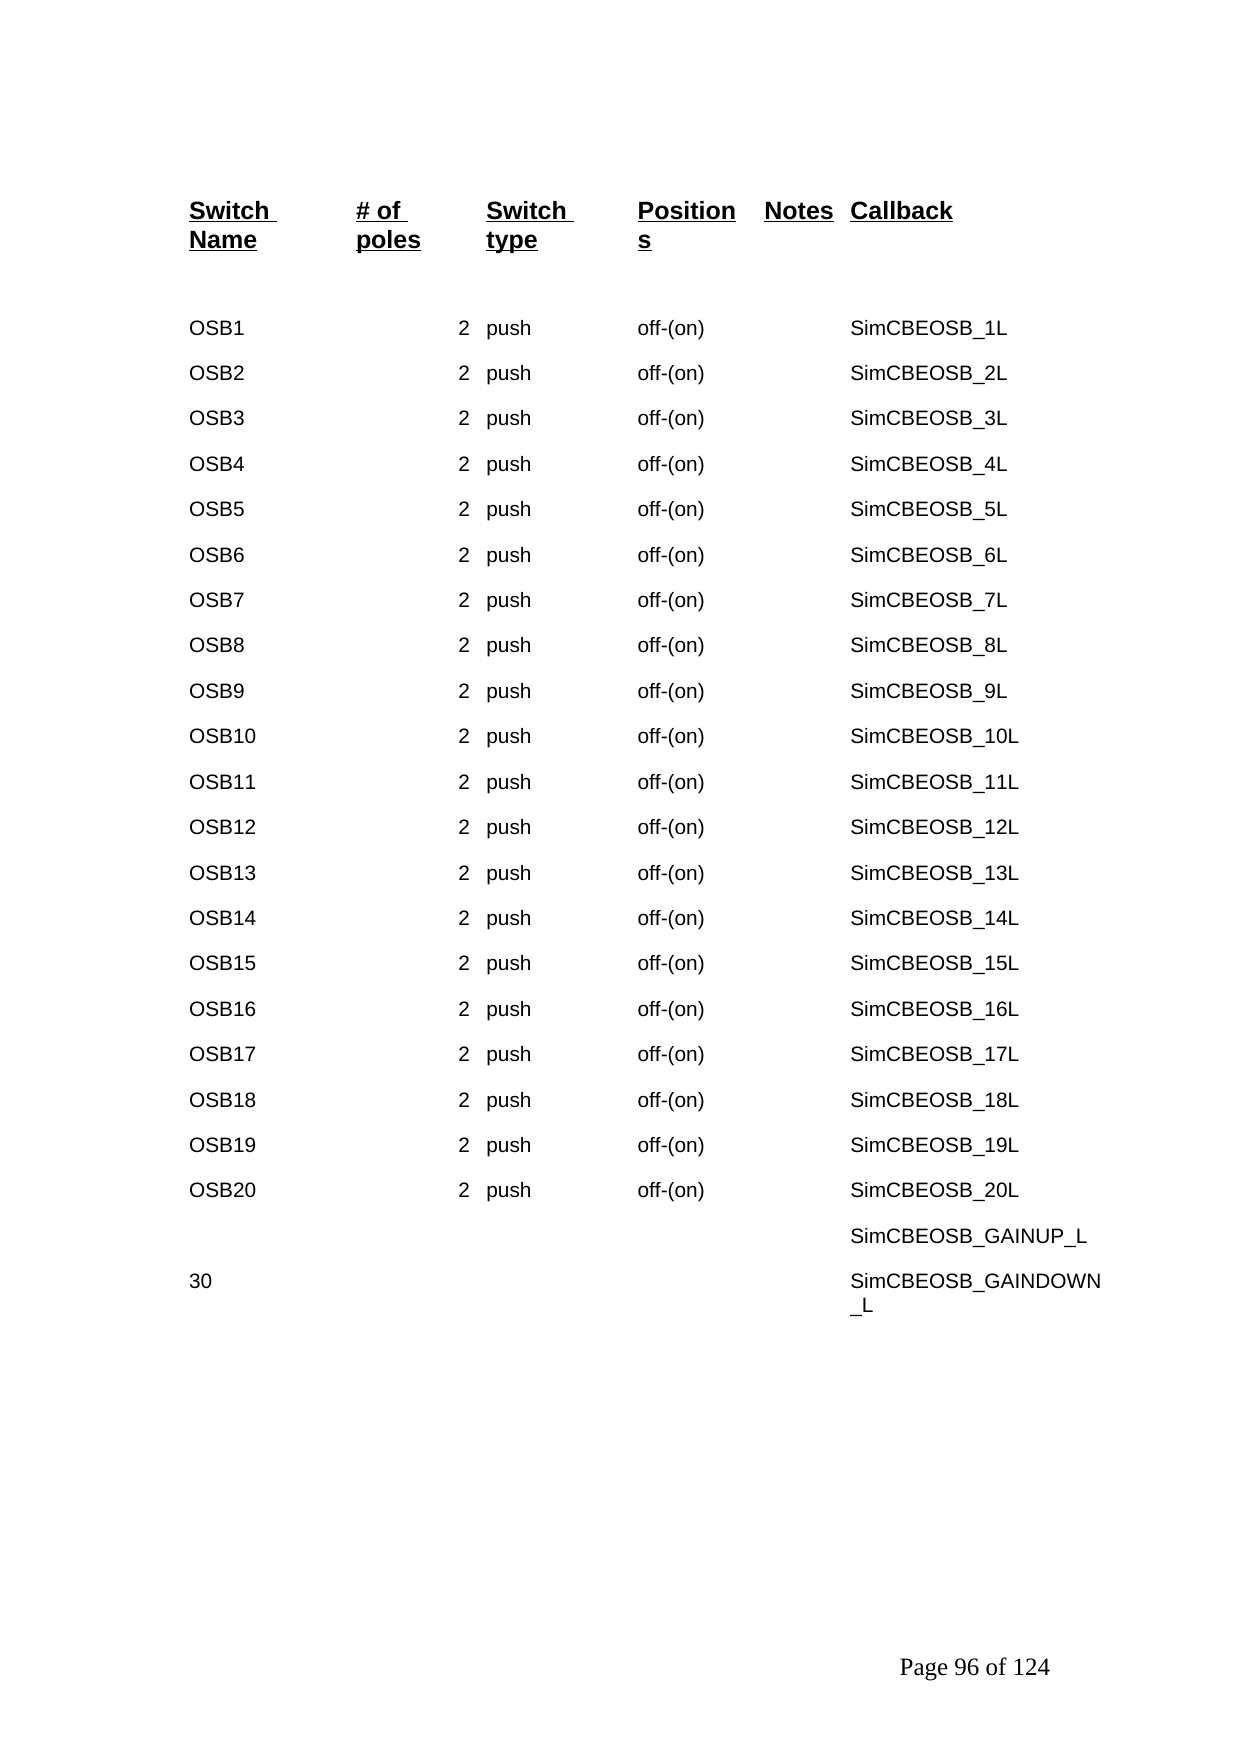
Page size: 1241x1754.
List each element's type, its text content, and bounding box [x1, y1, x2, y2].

table_cell SimCBEOSB_20L [842, 1170, 1120, 1215]
table_cell 2 [348, 670, 478, 716]
table_cell [756, 670, 842, 716]
table_cell SimCBEOSB_18L [842, 1079, 1120, 1124]
table_cell push [478, 807, 629, 852]
table_cell off-(on) [629, 489, 756, 534]
table_cell [756, 489, 842, 534]
table_cell 2 [348, 443, 478, 489]
table_cell OSB3 [181, 398, 347, 443]
table_cell 30 [181, 1261, 347, 1325]
table_cell [756, 988, 842, 1034]
table_cell [629, 1215, 756, 1261]
table_cell push [478, 580, 629, 625]
table_cell [756, 1170, 842, 1215]
table_cell 2 [348, 807, 478, 852]
table_cell [629, 262, 756, 307]
table_cell push [478, 398, 629, 443]
table_cell 2 [348, 580, 478, 625]
table_cell push [478, 307, 629, 352]
table_cell [181, 262, 347, 307]
table_cell [756, 398, 842, 443]
table_cell 2 [348, 898, 478, 943]
table_cell [478, 1261, 629, 1325]
table_cell 2 [348, 988, 478, 1034]
table_cell off-(on) [629, 580, 756, 625]
table_header Positions [629, 188, 756, 262]
table_cell OSB6 [181, 534, 347, 579]
table_cell SimCBEOSB_12L [842, 807, 1120, 852]
table_cell [756, 307, 842, 352]
table_cell push [478, 353, 629, 398]
table_cell 2 [348, 1079, 478, 1124]
table_cell OSB11 [181, 761, 347, 807]
table_cell 2 [348, 398, 478, 443]
table_cell push [478, 988, 629, 1034]
table_cell [756, 1261, 842, 1325]
table_cell push [478, 761, 629, 807]
table_cell SimCBEOSB_4L [842, 443, 1120, 489]
table_header Switch Name [181, 188, 347, 262]
table_cell 2 [348, 716, 478, 761]
table_cell 2 [348, 1034, 478, 1079]
table_cell OSB15 [181, 943, 347, 988]
table_cell SimCBEOSB_6L [842, 534, 1120, 579]
table_cell [478, 1215, 629, 1261]
table_header # of poles [348, 188, 478, 262]
table_cell off-(on) [629, 1034, 756, 1079]
table_cell SimCBEOSB_19L [842, 1125, 1120, 1170]
table_cell SimCBEOSB_7L [842, 580, 1120, 625]
table_cell 2 [348, 943, 478, 988]
table_cell SimCBEOSB_14L [842, 898, 1120, 943]
table_cell push [478, 670, 629, 716]
table_cell [629, 1261, 756, 1325]
table_cell [756, 1079, 842, 1124]
table_cell off-(on) [629, 398, 756, 443]
table_cell OSB14 [181, 898, 347, 943]
table_cell SimCBEOSB_1L [842, 307, 1120, 352]
table_cell [756, 807, 842, 852]
table_cell [756, 625, 842, 670]
table_cell SimCBEOSB_10L [842, 716, 1120, 761]
table_cell OSB8 [181, 625, 347, 670]
table_cell off-(on) [629, 898, 756, 943]
table_cell push [478, 898, 629, 943]
table_cell SimCBEOSB_3L [842, 398, 1120, 443]
table_cell [756, 943, 842, 988]
table_cell [756, 353, 842, 398]
table_cell OSB1 [181, 307, 347, 352]
table_cell [348, 1261, 478, 1325]
table_cell off-(on) [629, 1170, 756, 1215]
table_cell off-(on) [629, 852, 756, 897]
table_cell push [478, 716, 629, 761]
table_cell 2 [348, 1125, 478, 1170]
table_cell 2 [348, 307, 478, 352]
table_cell 2 [348, 625, 478, 670]
table_cell SimCBEOSB_11L [842, 761, 1120, 807]
table_cell OSB7 [181, 580, 347, 625]
table_cell SimCBEOSB_17L [842, 1034, 1120, 1079]
table_cell push [478, 1170, 629, 1215]
table_cell 2 [348, 761, 478, 807]
table_cell off-(on) [629, 670, 756, 716]
table_cell off-(on) [629, 807, 756, 852]
table_cell off-(on) [629, 716, 756, 761]
table_cell off-(on) [629, 761, 756, 807]
table_cell push [478, 489, 629, 534]
table_cell push [478, 1125, 629, 1170]
table_cell push [478, 943, 629, 988]
table_cell [756, 761, 842, 807]
table_cell [756, 716, 842, 761]
table_cell OSB16 [181, 988, 347, 1034]
table_cell off-(on) [629, 1079, 756, 1124]
table_cell [756, 1215, 842, 1261]
table_cell push [478, 852, 629, 897]
table_cell OSB4 [181, 443, 347, 489]
table_cell 2 [348, 534, 478, 579]
table_cell SimCBEOSB_9L [842, 670, 1120, 716]
table_header Callback [842, 188, 1120, 262]
table_cell [756, 1125, 842, 1170]
table_cell OSB19 [181, 1125, 347, 1170]
table_header Notes [756, 188, 842, 262]
table_cell push [478, 1034, 629, 1079]
table_cell SimCBEOSB_GAINDOWN_L [842, 1261, 1120, 1325]
table_cell off-(on) [629, 443, 756, 489]
table_cell push [478, 625, 629, 670]
table_cell OSB13 [181, 852, 347, 897]
table_cell off-(on) [629, 534, 756, 579]
table_cell OSB17 [181, 1034, 347, 1079]
table_cell OSB5 [181, 489, 347, 534]
table_cell [181, 1215, 347, 1261]
table_cell off-(on) [629, 625, 756, 670]
table_cell SimCBEOSB_8L [842, 625, 1120, 670]
table_cell OSB20 [181, 1170, 347, 1215]
table_cell [756, 443, 842, 489]
table_cell [756, 898, 842, 943]
table_cell SimCBEOSB_5L [842, 489, 1120, 534]
table_cell OSB10 [181, 716, 347, 761]
table_cell [348, 262, 478, 307]
table_cell off-(on) [629, 1125, 756, 1170]
table_cell SimCBEOSB_15L [842, 943, 1120, 988]
table_cell OSB12 [181, 807, 347, 852]
table_cell OSB2 [181, 353, 347, 398]
table_cell [478, 262, 629, 307]
table_cell 2 [348, 852, 478, 897]
table_cell [756, 534, 842, 579]
table_cell push [478, 443, 629, 489]
table_cell [842, 262, 1120, 307]
table_cell [756, 580, 842, 625]
table_cell 2 [348, 353, 478, 398]
table_cell OSB9 [181, 670, 347, 716]
table_cell SimCBEOSB_2L [842, 353, 1120, 398]
table_cell [756, 852, 842, 897]
table_cell [756, 1034, 842, 1079]
table_header Switch type [478, 188, 629, 262]
table_cell off-(on) [629, 988, 756, 1034]
table_cell OSB18 [181, 1079, 347, 1124]
table_cell off-(on) [629, 943, 756, 988]
table_cell SimCBEOSB_GAINUP_L [842, 1215, 1120, 1261]
table_cell push [478, 1079, 629, 1124]
table_cell [756, 262, 842, 307]
table_cell push [478, 534, 629, 579]
table_cell 2 [348, 1170, 478, 1215]
table_cell off-(on) [629, 353, 756, 398]
table_cell SimCBEOSB_13L [842, 852, 1120, 897]
table_cell 2 [348, 489, 478, 534]
table_cell off-(on) [629, 307, 756, 352]
table_cell [348, 1215, 478, 1261]
table_cell SimCBEOSB_16L [842, 988, 1120, 1034]
